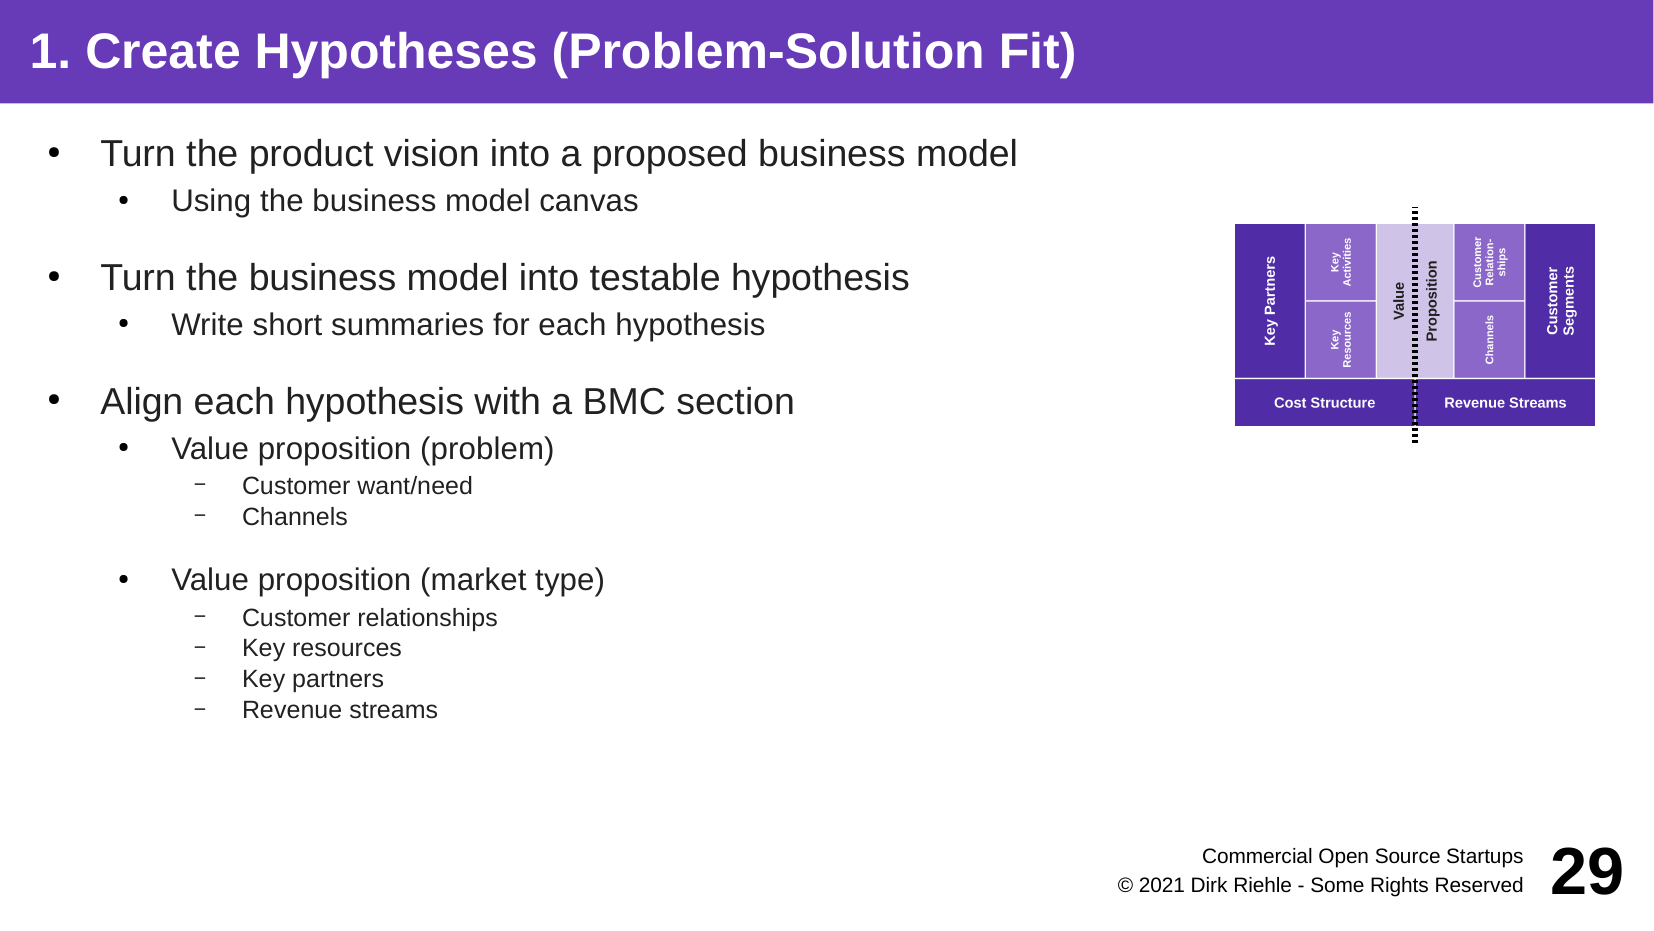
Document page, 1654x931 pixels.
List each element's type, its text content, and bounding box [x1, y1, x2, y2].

title 1. Create Hypotheses (Problem-Solution Fit) [0, 0, 1654, 104]
picture [1235, 224, 1595, 426]
list Turn the product vision into a proposed business model Using the business model canvas Turn the business model into testable hypothesis Write short summaries for each hypothesis Align each hypothesis with a BMC section Value proposition (problem) Customer want/need Channels Value proposition (market type) Customer relationships Key resources Key partners Revenue streams [29, 132, 1625, 813]
